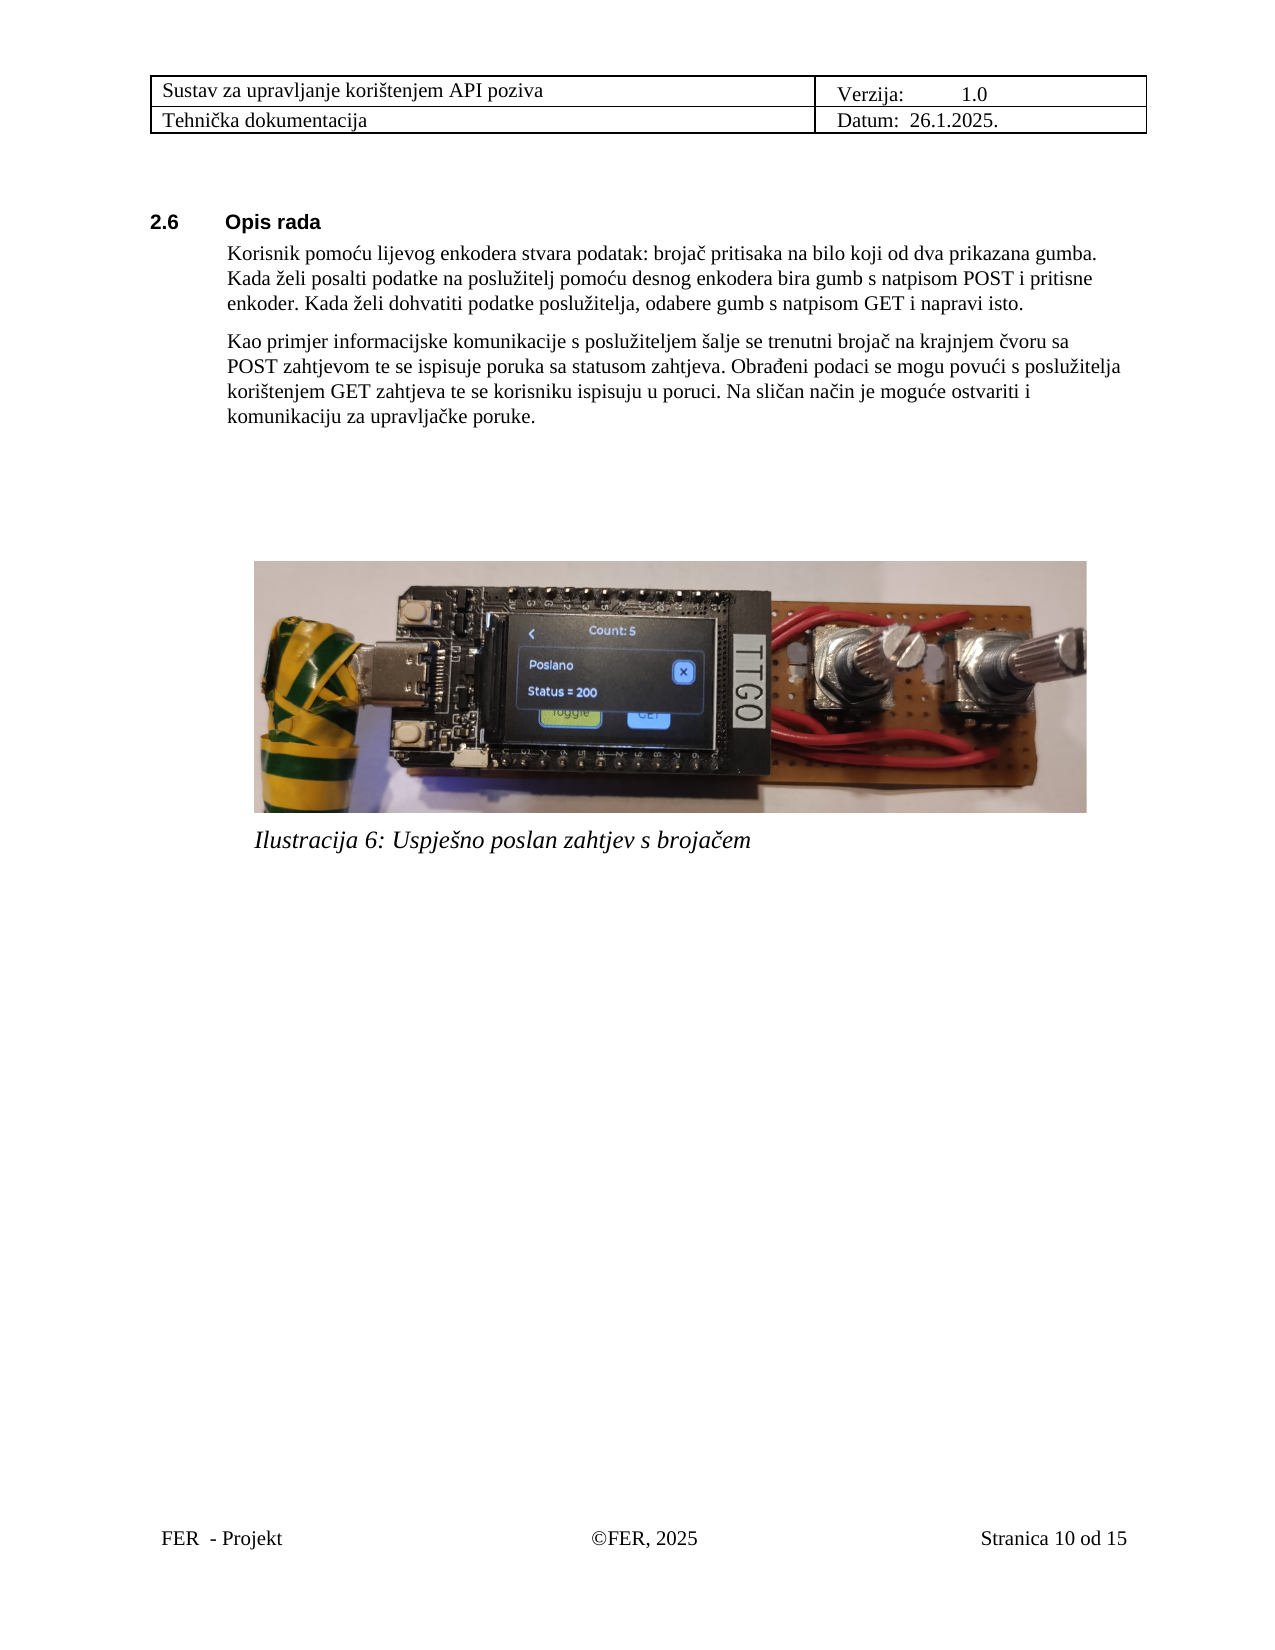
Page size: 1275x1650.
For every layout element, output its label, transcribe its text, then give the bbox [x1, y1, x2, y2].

text Ilustracija 6: Uspješno poslan zahtjev s brojačem [254, 733, 1087, 854]
text Kao primjer informacijske komunikacije s poslužiteljem šalje se trenutni brojač na krajnjem čvoru sa POST zahtjevom te se ispisuje poruka sa statusom zahtjeva. Obrađeni podaci se mogu povući s poslužitelja korištenjem GET zahtjeva te se korisniku ispisuju u poruci. Na sličan način je moguće ostvariti i komunikaciju za upravljačke poruke. [227, 328, 1125, 428]
subtitle Opis rada [150, 209, 1125, 234]
text [254, 548, 1087, 561]
picture [254, 655, 1087, 733]
text Korisnik pomoću lijevog enkodera stvara podatak: brojač pritisaka na bilo koji od dva prikazana gumba. Kada želi posalti podatke na poslužitelj pomoću desnog enkodera bira gumb s natpisom POST i pritisne enkoder. Kada želi dohvatiti podatke poslužitelja, odabere gumb s natpisom GET i napravi isto. [227, 240, 1125, 315]
text [254, 561, 1087, 655]
